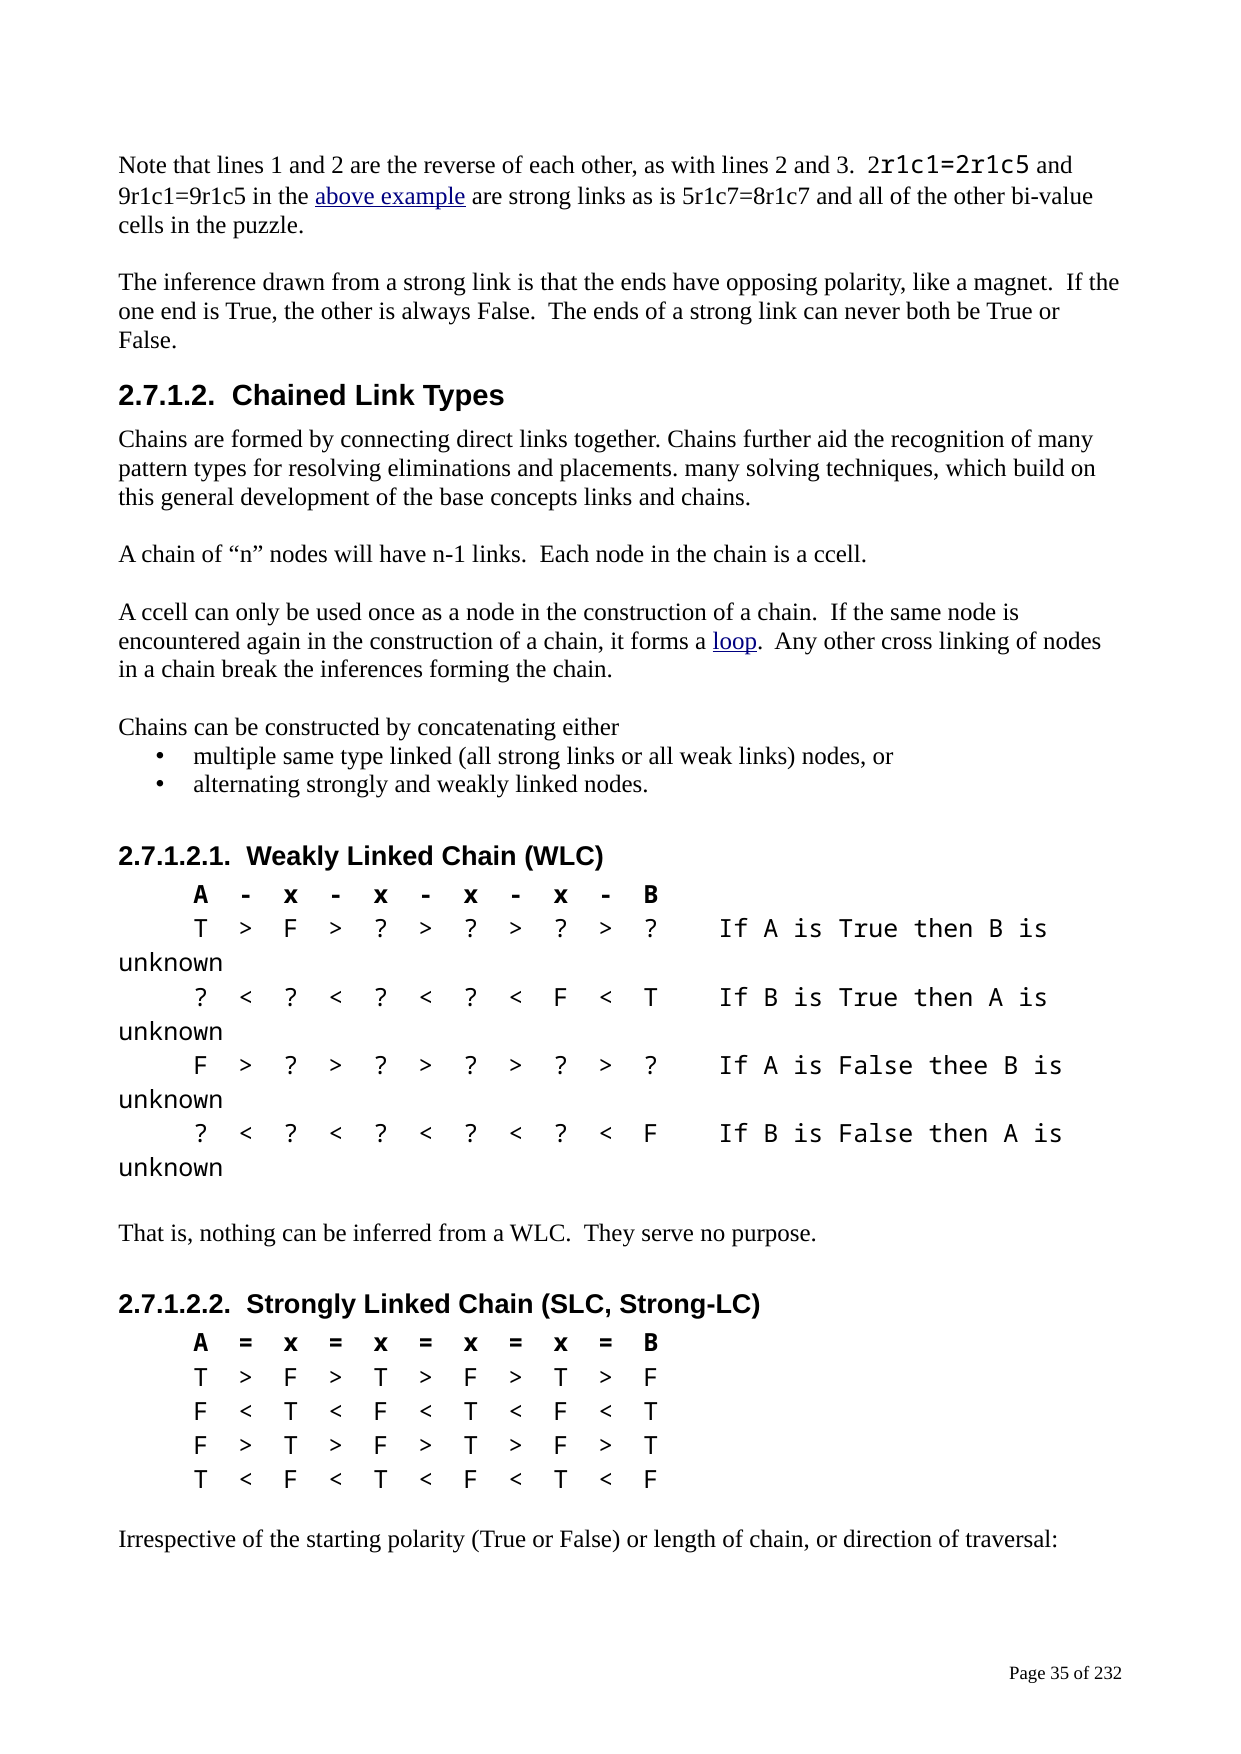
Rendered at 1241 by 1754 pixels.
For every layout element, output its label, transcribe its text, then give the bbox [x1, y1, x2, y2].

text T < F < T < F < T < F [118, 1461, 1122, 1495]
list alternating strongly and weakly linked nodes. [156, 769, 1122, 798]
text A - x - x - x - x - B [118, 877, 1122, 911]
subtitle Weakly Linked Chain (WLC) [118, 839, 1122, 871]
text A chain of “n” nodes will have n-1 links. Each node in the chain is a ccell. [118, 539, 1122, 568]
text F > ? > ? > ? > ? > ? If A is False thee B is unknown [118, 1047, 1122, 1115]
text F < T < F < T < F < T [118, 1393, 1122, 1427]
text T > F > ? > ? > ? > ? If A is True then B is unknown [118, 911, 1122, 979]
text The inference drawn from a strong link is that the ends have opposing polarity, like a magnet. If the one end is True, the other is always False. The ends of a strong link can never both be True or False. [118, 267, 1122, 353]
text Irrespective of the starting polarity (True or False) or length of chain, or direction of traversal: [118, 1524, 1122, 1553]
text ? < ? < ? < ? < F < T If B is True then A is unknown [118, 979, 1122, 1047]
text Chains are formed by connecting direct links together. Chains further aid the recognition of many pattern types for resolving eliminations and placements. many solving techniques, which build on this general development of the base concepts links and chains. [118, 424, 1122, 511]
text That is, nothing can be inferred from a WLC. They serve no purpose. [118, 1218, 1122, 1246]
text F > T > F > T > F > T [118, 1427, 1122, 1461]
text A = x = x = x = x = B [118, 1325, 1122, 1359]
text ? < ? < ? < ? < ? < F If B is False then A is unknown [118, 1115, 1122, 1183]
list multiple same type linked (all strong links or all weak links) nodes, or [156, 741, 1122, 769]
text Chains can be constructed by concatenating either [118, 712, 1122, 741]
subtitle Strongly Linked Chain (SLC, Strong-LC) [118, 1288, 1122, 1319]
text A ccell can only be used once as a node in the construction of a chain. If the same node is encountered again in the construction of a chain, it forms a loop. Any other cross linking of nodes in a chain break the inferences forming the chain. [118, 597, 1122, 683]
subtitle Chained Link Types [118, 378, 1122, 412]
text T > F > T > F > T > F [118, 1359, 1122, 1393]
text Note that lines 1 and 2 are the reverse of each other, as with lines 2 and 3. 2r1c1=2r1c5 and 9r1c1=9r1c5 in the above example are strong links as is 5r1c7=8r1c7 and all of the other bi-value cells in the puzzle. [118, 147, 1122, 238]
